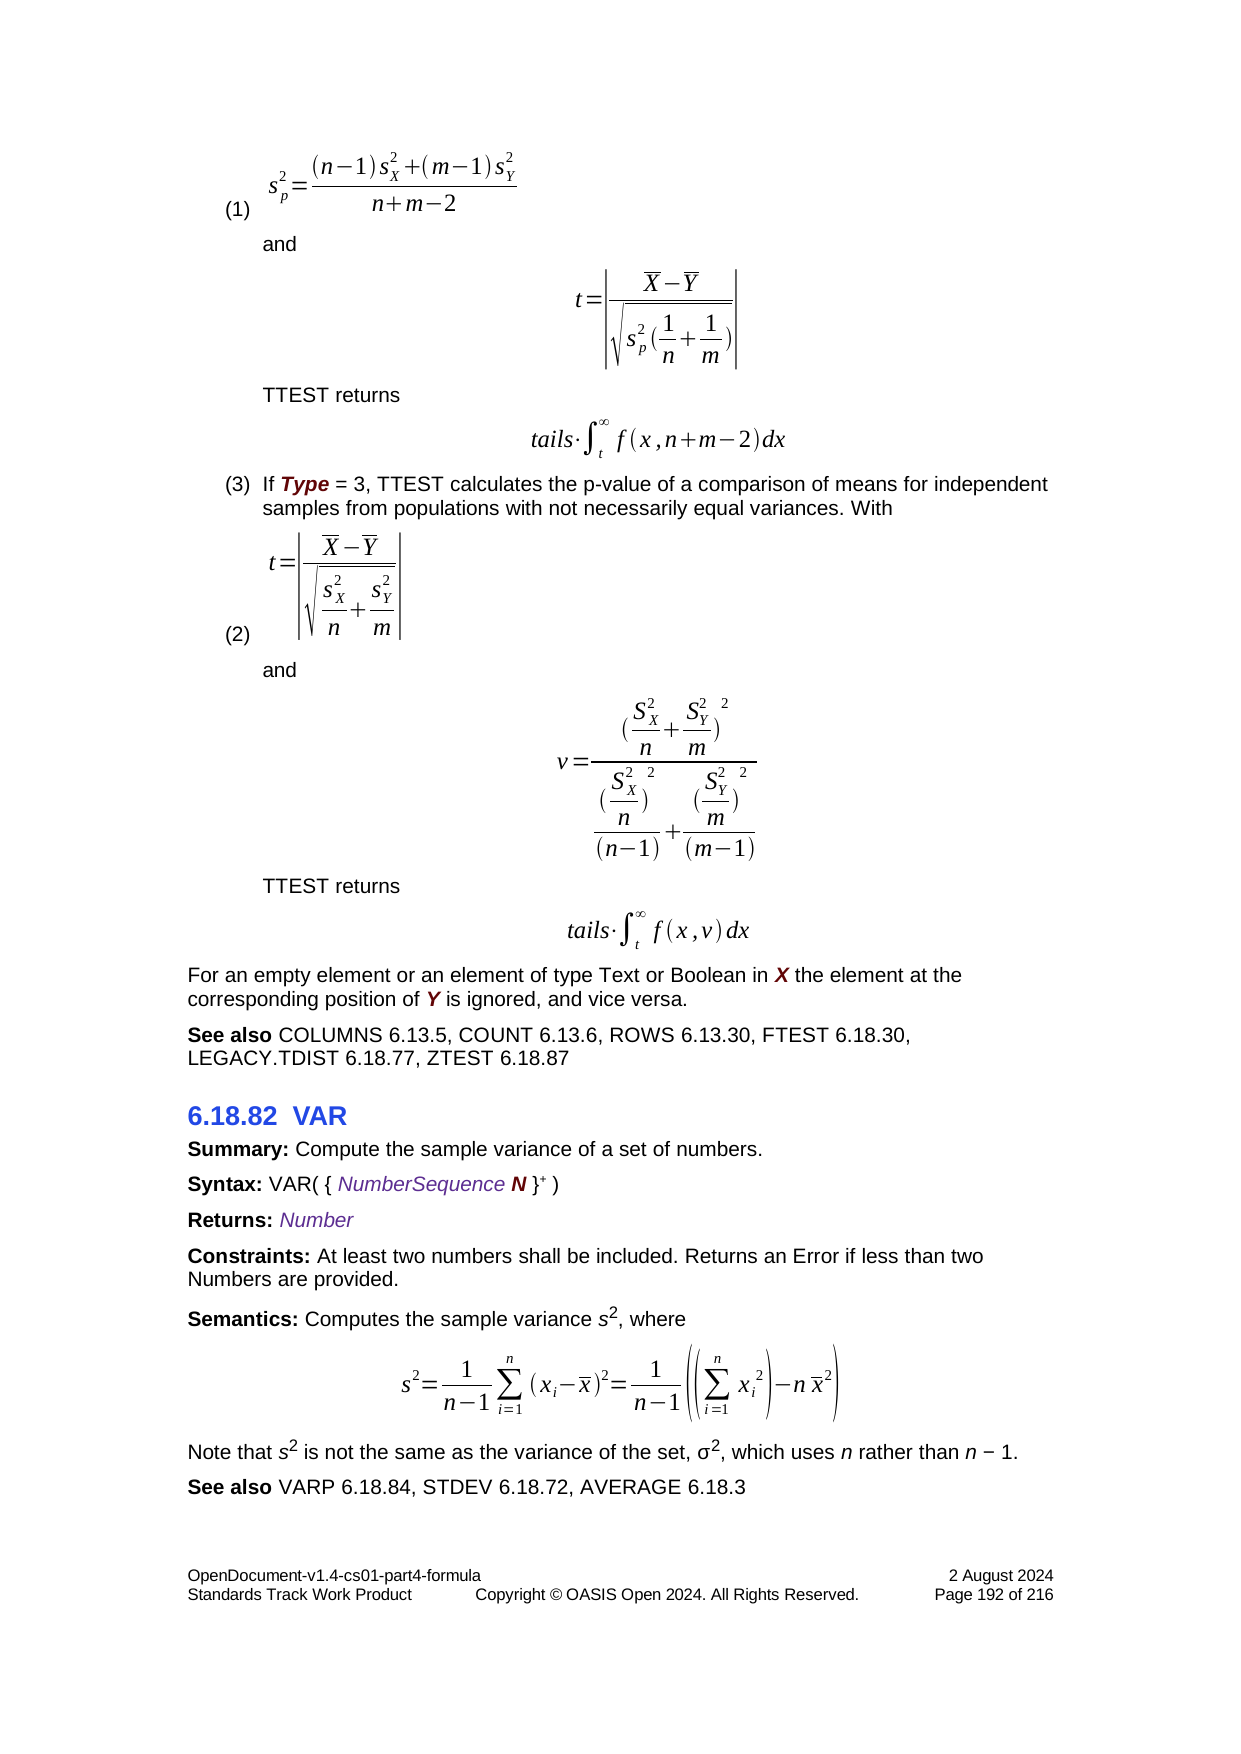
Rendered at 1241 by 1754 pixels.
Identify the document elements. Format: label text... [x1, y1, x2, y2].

text Syntax: VAR( { NumberSequence N }+ ) [187, 1173, 1053, 1196]
list and [225, 658, 1053, 682]
text Summary: Compute the sample variance of a set of numbers. [187, 1137, 1053, 1161]
subtitle VAR [187, 1101, 1053, 1131]
list TTEST returns [225, 383, 1053, 407]
text Semantics: Computes the sample variance s2, where [187, 1303, 1053, 1331]
list and [225, 233, 1053, 256]
text Returns: Number [187, 1208, 1053, 1232]
text See also COLUMNS 6.13.5, COUNT 6.13.6, ROWS 6.13.30, FTEST 6.18.30, LEGACY.TDIST 6.18.77, ZTEST 6.18.87 [187, 1023, 1053, 1070]
list If Type = 3, TTEST calculates the p-value of a comparison of means for independent samples from populations with not necessarily equal variances. With [225, 473, 1053, 520]
text See also VARP 6.18.84, STDEV 6.18.72, AVERAGE 6.18.3 [187, 1476, 1053, 1499]
text Constraints: At least two numbers shall be included. Returns an Error if less than two Numbers are provided. [187, 1244, 1053, 1291]
text Note that s2 is not the same as the variance of the set, σ2, which uses n rather than n − 1. [187, 1436, 1053, 1464]
text For an empty element or an element of type Text or Boolean in X the element at the corresponding position of Y is ignored, and vice versa. [187, 964, 1053, 1011]
list TTEST returns [225, 875, 1053, 898]
